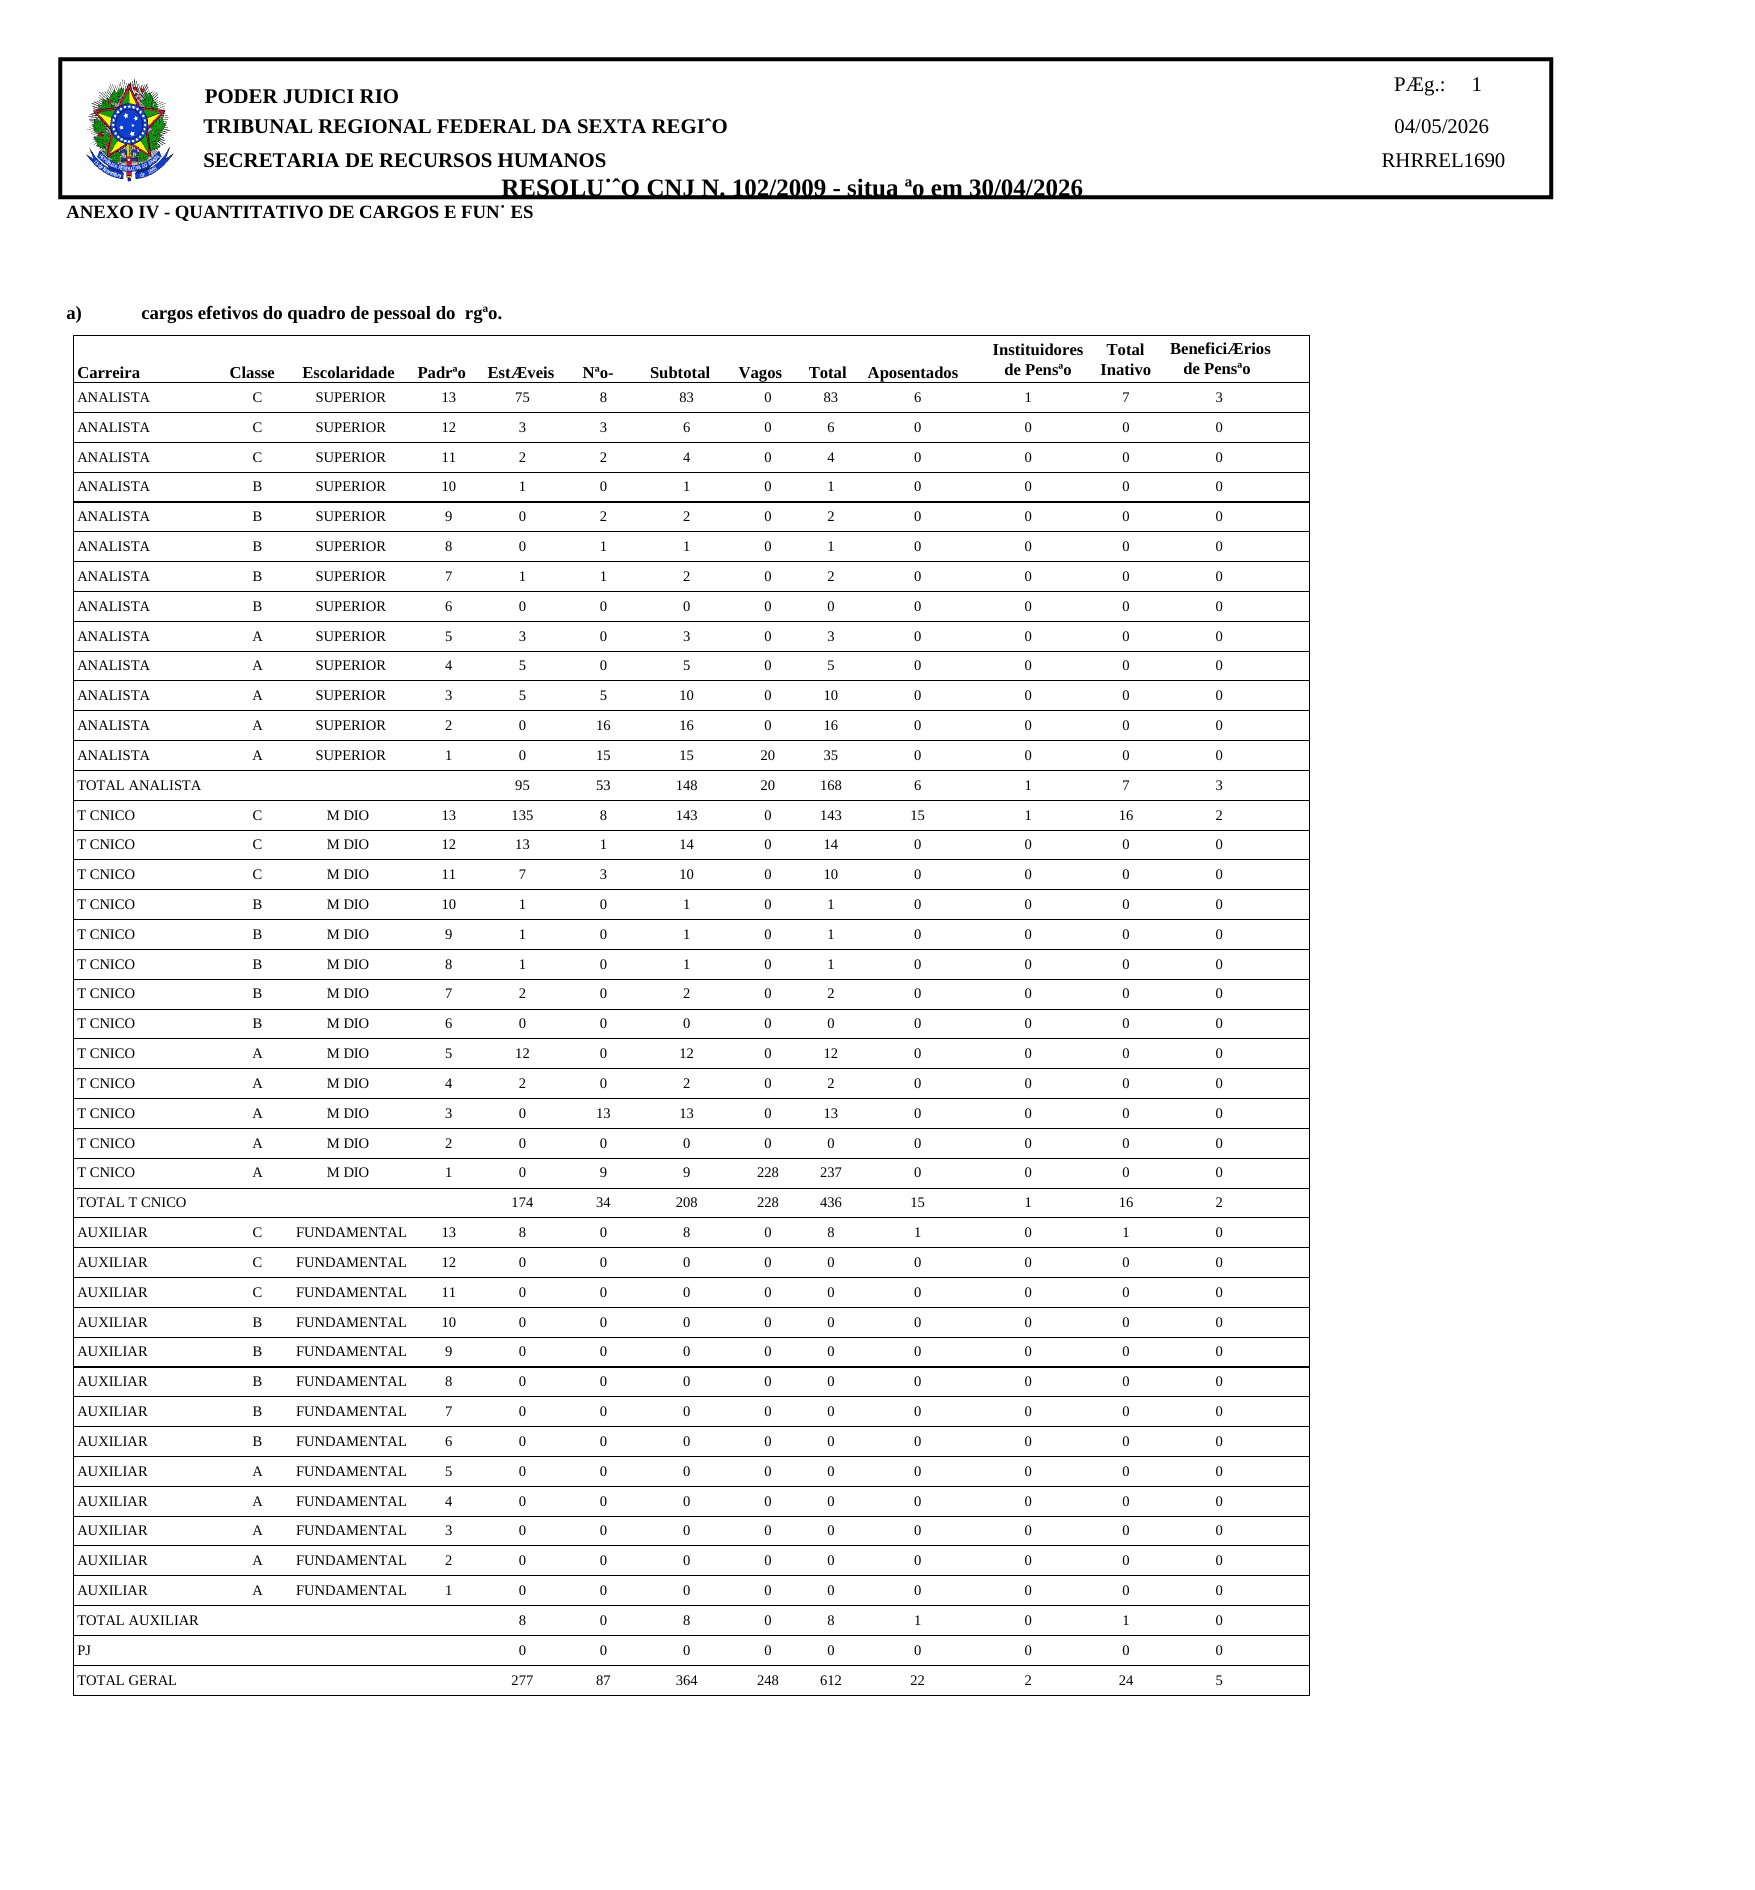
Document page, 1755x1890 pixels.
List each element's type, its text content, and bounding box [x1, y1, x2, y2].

table_cell A [215, 711, 285, 740]
table_cell SUPERIOR [285, 681, 412, 710]
table_cell 0 [1090, 1457, 1160, 1486]
table_cell 15 [857, 1189, 972, 1217]
table_cell 0 [1160, 1338, 1309, 1366]
table_cell AUXILIAR [74, 1546, 215, 1575]
table_cell 5 [795, 652, 857, 680]
table_cell 0 [857, 592, 972, 621]
table_cell 0 [972, 1278, 1090, 1307]
table_cell 0 [857, 950, 972, 979]
table_cell T CNICO [74, 1099, 215, 1128]
table_cell 0 [1160, 1069, 1309, 1098]
table_cell 0 [1160, 950, 1309, 979]
table_cell 1 [972, 383, 1090, 412]
table_cell ANALISTA [74, 592, 215, 621]
table_cell M DIO [285, 890, 412, 919]
table_cell A [215, 1487, 285, 1516]
table_cell 0 [857, 1427, 972, 1456]
table_cell A [215, 622, 285, 651]
table_header Padrªo [412, 336, 477, 382]
table_cell 0 [632, 1636, 724, 1664]
table_cell [412, 1606, 477, 1635]
table_cell 0 [632, 1576, 724, 1605]
table_cell 2 [1160, 801, 1309, 829]
table_cell 0 [1160, 592, 1309, 621]
table_cell 0 [1160, 1517, 1309, 1545]
table_cell A [215, 1576, 285, 1605]
table_cell 0 [857, 1129, 972, 1158]
table_cell 0 [724, 1248, 795, 1277]
table_cell 0 [972, 1129, 1090, 1158]
table_cell 0 [857, 503, 972, 531]
table_cell 0 [1160, 1546, 1309, 1575]
table_cell 0 [477, 1338, 568, 1366]
table_cell 0 [1090, 1069, 1160, 1098]
table_cell 0 [1160, 860, 1309, 889]
table_cell AUXILIAR [74, 1248, 215, 1277]
table_cell [412, 1666, 477, 1694]
table_cell 0 [1090, 1338, 1160, 1366]
table_cell 0 [1090, 413, 1160, 442]
table_cell 0 [795, 1308, 857, 1337]
table_cell 5 [632, 652, 724, 680]
table_cell T CNICO [74, 950, 215, 979]
table_cell ANALISTA [74, 532, 215, 561]
table_cell 35 [795, 741, 857, 770]
table_cell 0 [1090, 562, 1160, 591]
table_cell 3 [412, 1517, 477, 1545]
table_cell M DIO [285, 950, 412, 979]
table_cell 0 [1160, 1397, 1309, 1426]
table_cell M DIO [285, 1069, 412, 1098]
table_cell 0 [632, 1427, 724, 1456]
table_cell 0 [857, 980, 972, 1008]
table_cell 95 [477, 771, 568, 800]
table_cell 0 [1160, 1099, 1309, 1128]
table_cell 1 [568, 831, 632, 859]
table_cell 0 [477, 1248, 568, 1277]
table_cell 0 [477, 1636, 568, 1664]
table_cell 0 [477, 1010, 568, 1038]
table_cell 1 [795, 473, 857, 501]
table_cell 0 [1090, 1517, 1160, 1545]
table_cell 0 [1090, 1487, 1160, 1516]
table_cell 4 [412, 1487, 477, 1516]
table_cell M DIO [285, 801, 412, 829]
table_cell AUXILIAR [74, 1427, 215, 1456]
table_cell SUPERIOR [285, 592, 412, 621]
table_cell [412, 1189, 477, 1217]
table_cell 0 [1090, 890, 1160, 919]
table_cell 0 [477, 1368, 568, 1396]
table_cell M DIO [285, 1129, 412, 1158]
table_cell M DIO [285, 1039, 412, 1068]
table_cell 0 [724, 681, 795, 710]
table_cell 0 [1090, 1278, 1160, 1307]
table_cell 0 [972, 532, 1090, 561]
table_cell 0 [1090, 1039, 1160, 1068]
table_cell 0 [1160, 1248, 1309, 1277]
table_cell 0 [477, 592, 568, 621]
table_cell [285, 1606, 412, 1635]
table_cell [215, 1666, 285, 1694]
table_cell 1 [795, 532, 857, 561]
table_cell FUNDAMENTAL [285, 1546, 412, 1575]
table_cell 8 [412, 1368, 477, 1396]
table_cell 0 [972, 980, 1090, 1008]
table_cell 1 [632, 890, 724, 919]
table_cell 22 [857, 1666, 972, 1694]
table_cell 0 [857, 681, 972, 710]
table_cell 168 [795, 771, 857, 800]
table_cell 0 [857, 652, 972, 680]
table_cell 12 [412, 1248, 477, 1277]
table_cell 5 [412, 1039, 477, 1068]
table_cell [412, 1636, 477, 1664]
table_cell 2 [477, 980, 568, 1008]
table_cell 0 [972, 1308, 1090, 1337]
table_cell 0 [795, 1576, 857, 1605]
table_cell 3 [412, 681, 477, 710]
table_cell 8 [795, 1606, 857, 1635]
table_cell [215, 1606, 285, 1635]
table_cell 0 [477, 1457, 568, 1486]
table_cell 0 [632, 1397, 724, 1426]
table_cell 0 [795, 1397, 857, 1426]
table_cell 0 [972, 1487, 1090, 1516]
table_cell M DIO [285, 1159, 412, 1187]
table_cell 6 [412, 1010, 477, 1038]
table_cell 0 [1090, 950, 1160, 979]
table_cell 8 [477, 1606, 568, 1635]
table_header Carreira [74, 336, 215, 382]
table_cell 16 [1090, 1189, 1160, 1217]
table_cell 0 [632, 1129, 724, 1158]
table_cell 0 [972, 1338, 1090, 1366]
table_cell A [215, 652, 285, 680]
table_cell 2 [972, 1666, 1090, 1694]
table_cell SUPERIOR [285, 652, 412, 680]
table_cell 0 [632, 1368, 724, 1396]
table_cell 0 [857, 1636, 972, 1664]
table_cell 4 [412, 652, 477, 680]
table_cell M DIO [285, 920, 412, 949]
table_cell 0 [632, 1517, 724, 1545]
table_cell 0 [972, 920, 1090, 949]
table_cell 0 [724, 1427, 795, 1456]
table_cell 0 [724, 950, 795, 979]
table_cell 1 [857, 1218, 972, 1247]
table_cell 0 [1160, 1576, 1309, 1605]
table_cell AUXILIAR [74, 1368, 215, 1396]
table_cell 0 [972, 1159, 1090, 1187]
table_header Nªo- [568, 336, 632, 382]
table_cell 0 [477, 503, 568, 531]
table_cell A [215, 1546, 285, 1575]
table_cell 14 [632, 831, 724, 859]
table_cell 0 [568, 1069, 632, 1098]
table_cell 0 [857, 1338, 972, 1366]
table_cell 0 [724, 1129, 795, 1158]
table_cell T CNICO [74, 1159, 215, 1187]
table_cell 0 [1090, 741, 1160, 770]
table_cell 8 [412, 950, 477, 979]
table_cell 0 [1160, 920, 1309, 949]
table_header Escolaridade [285, 336, 412, 382]
table_cell 0 [724, 1368, 795, 1396]
table_cell 0 [477, 1129, 568, 1158]
table_cell 0 [1160, 890, 1309, 919]
table_cell 0 [724, 532, 795, 561]
table_cell 0 [972, 681, 1090, 710]
table_cell 0 [857, 1546, 972, 1575]
table_cell A [215, 1129, 285, 1158]
table_cell 0 [1090, 503, 1160, 531]
table_cell 0 [724, 473, 795, 501]
table_cell 1 [632, 920, 724, 949]
table_cell B [215, 1368, 285, 1396]
table_cell 3 [632, 622, 724, 651]
table_cell [285, 1666, 412, 1694]
table_cell 0 [1090, 831, 1160, 859]
table_cell ANALISTA [74, 622, 215, 651]
table_header Classe [215, 336, 285, 382]
table_cell PJ [74, 1636, 215, 1664]
table_cell 0 [972, 443, 1090, 472]
table_cell T CNICO [74, 1129, 215, 1158]
table_cell 15 [568, 741, 632, 770]
table_cell FUNDAMENTAL [285, 1338, 412, 1366]
table_cell 2 [477, 443, 568, 472]
table_cell A [215, 741, 285, 770]
table_cell 0 [477, 532, 568, 561]
table_cell T CNICO [74, 890, 215, 919]
table_cell 0 [477, 1099, 568, 1128]
table_cell 0 [724, 652, 795, 680]
table_cell 0 [795, 1010, 857, 1038]
table_cell B [215, 562, 285, 591]
picture [54, 53, 1557, 202]
table_cell 3 [795, 622, 857, 651]
table_cell 0 [857, 1397, 972, 1426]
table_cell 8 [568, 383, 632, 412]
table_cell B [215, 473, 285, 501]
table_cell ANALISTA [74, 473, 215, 501]
table_cell 0 [857, 1010, 972, 1038]
table_cell 1 [412, 1576, 477, 1605]
table_cell 237 [795, 1159, 857, 1187]
table_cell 0 [477, 1308, 568, 1337]
table_cell 1 [412, 741, 477, 770]
table_cell 0 [477, 741, 568, 770]
table_cell 0 [857, 1278, 972, 1307]
table_cell 0 [568, 1218, 632, 1247]
table_cell 0 [795, 1278, 857, 1307]
table_cell B [215, 890, 285, 919]
table_cell 0 [1090, 1636, 1160, 1664]
table_cell B [215, 1397, 285, 1426]
table_cell 12 [412, 413, 477, 442]
table_cell A [215, 681, 285, 710]
table_cell 0 [795, 1517, 857, 1545]
table_cell 0 [568, 1427, 632, 1456]
table_cell B [215, 1338, 285, 1366]
table_cell AUXILIAR [74, 1338, 215, 1366]
table_cell AUXILIAR [74, 1576, 215, 1605]
table_cell ANALISTA [74, 681, 215, 710]
table_cell B [215, 1427, 285, 1456]
table_cell 1 [632, 532, 724, 561]
table_cell 0 [972, 592, 1090, 621]
table_cell 0 [568, 1278, 632, 1307]
table_cell 1 [972, 771, 1090, 800]
table_cell 10 [412, 473, 477, 501]
table_cell 87 [568, 1666, 632, 1694]
table_cell B [215, 592, 285, 621]
table_cell ANALISTA [74, 562, 215, 591]
table_cell 0 [724, 413, 795, 442]
table_cell 0 [857, 532, 972, 561]
table_cell 0 [972, 1069, 1090, 1098]
table_header EstÆveis [477, 336, 568, 382]
table_cell ANALISTA [74, 711, 215, 740]
table_cell 0 [1160, 980, 1309, 1008]
table_cell T CNICO [74, 920, 215, 949]
table_cell [215, 771, 285, 800]
table_cell 0 [724, 1636, 795, 1664]
table_cell A [215, 1457, 285, 1486]
table_cell 2 [568, 443, 632, 472]
table_cell 6 [412, 592, 477, 621]
table_cell 0 [972, 860, 1090, 889]
table_cell 8 [412, 532, 477, 561]
table_cell 10 [632, 860, 724, 889]
table_cell 0 [724, 1278, 795, 1307]
table_header Subtotal [632, 336, 724, 382]
table_cell M DIO [285, 1099, 412, 1128]
table_cell 2 [632, 503, 724, 531]
table_cell AUXILIAR [74, 1517, 215, 1545]
table_cell [215, 1636, 285, 1664]
table_cell 9 [412, 920, 477, 949]
table_cell 0 [1160, 1010, 1309, 1038]
table_cell ANALISTA [74, 443, 215, 472]
table_cell 0 [632, 1457, 724, 1486]
table_cell 0 [857, 890, 972, 919]
table_cell 0 [632, 592, 724, 621]
table_cell 0 [1090, 920, 1160, 949]
table_cell 6 [857, 771, 972, 800]
table_cell 0 [477, 1546, 568, 1575]
table_cell C [215, 831, 285, 859]
table_cell AUXILIAR [74, 1457, 215, 1486]
table_cell 83 [632, 383, 724, 412]
table_cell 0 [1160, 532, 1309, 561]
table_cell 0 [1160, 741, 1309, 770]
table_cell 0 [972, 1039, 1090, 1068]
table_cell 11 [412, 860, 477, 889]
table_cell 15 [632, 741, 724, 770]
table_cell 0 [568, 1129, 632, 1158]
table_cell 0 [795, 1636, 857, 1664]
table_cell A [215, 1069, 285, 1098]
table_cell 12 [412, 831, 477, 859]
table_cell 34 [568, 1189, 632, 1217]
table_cell 2 [632, 562, 724, 591]
table_cell M DIO [285, 980, 412, 1008]
table_cell 143 [632, 801, 724, 829]
table_cell 6 [632, 413, 724, 442]
table_cell 0 [568, 920, 632, 949]
table_cell 0 [568, 1010, 632, 1038]
table_cell 1 [1090, 1606, 1160, 1635]
table_cell 612 [795, 1666, 857, 1694]
table_cell 13 [412, 383, 477, 412]
table_cell B [215, 980, 285, 1008]
table_cell 0 [1160, 1606, 1309, 1635]
table_cell 3 [1160, 771, 1309, 800]
table_cell 20 [724, 771, 795, 800]
table_cell FUNDAMENTAL [285, 1368, 412, 1396]
table_cell 0 [724, 1308, 795, 1337]
table_cell 8 [477, 1218, 568, 1247]
table_cell 2 [795, 980, 857, 1008]
table_cell 13 [477, 831, 568, 859]
table_cell 20 [724, 741, 795, 770]
table_cell 0 [724, 1099, 795, 1128]
table_header Vagos [724, 336, 795, 382]
table_cell B [215, 532, 285, 561]
table_cell 13 [795, 1099, 857, 1128]
table_cell 0 [1090, 1159, 1160, 1187]
table_cell 2 [795, 1069, 857, 1098]
table_cell 2 [412, 1546, 477, 1575]
table_cell 1 [477, 562, 568, 591]
table_cell 0 [795, 1546, 857, 1575]
table_header Total [795, 336, 857, 382]
table_cell 0 [1160, 503, 1309, 531]
table_cell 1 [477, 920, 568, 949]
table_cell SUPERIOR [285, 532, 412, 561]
table_cell 11 [412, 443, 477, 472]
table_header BeneficiÆrios de Pensªo [1160, 336, 1309, 382]
table_cell 1 [568, 532, 632, 561]
table_cell 2 [412, 711, 477, 740]
table_cell 0 [795, 1368, 857, 1396]
table_cell 436 [795, 1189, 857, 1217]
table_cell FUNDAMENTAL [285, 1457, 412, 1486]
table_cell 1 [795, 920, 857, 949]
table_cell 0 [972, 1606, 1090, 1635]
table_cell C [215, 413, 285, 442]
table_cell 0 [568, 1397, 632, 1426]
table_cell C [215, 1248, 285, 1277]
table_cell B [215, 950, 285, 979]
table_cell 0 [724, 1487, 795, 1516]
table_cell 8 [795, 1218, 857, 1247]
table_cell 0 [857, 831, 972, 859]
table_cell 5 [412, 622, 477, 651]
table_cell A [215, 1517, 285, 1545]
table_cell AUXILIAR [74, 1487, 215, 1516]
table_cell 7 [412, 562, 477, 591]
table_cell 0 [795, 1427, 857, 1456]
table_cell 0 [724, 562, 795, 591]
table_cell 13 [412, 1218, 477, 1247]
table_cell 148 [632, 771, 724, 800]
table_cell B [215, 1010, 285, 1038]
table_cell 0 [857, 1576, 972, 1605]
table_cell 0 [972, 1099, 1090, 1128]
table_cell 0 [1090, 860, 1160, 889]
table_cell 16 [568, 711, 632, 740]
table_cell 0 [857, 920, 972, 949]
table_cell T CNICO [74, 831, 215, 859]
table_cell 0 [724, 1576, 795, 1605]
table_cell C [215, 860, 285, 889]
table_cell 5 [477, 652, 568, 680]
table_cell T CNICO [74, 801, 215, 829]
table_cell 0 [724, 920, 795, 949]
table_cell 0 [1090, 1099, 1160, 1128]
table_cell [215, 1189, 285, 1217]
table_cell 0 [568, 592, 632, 621]
table_cell 13 [412, 801, 477, 829]
table_cell 3 [568, 413, 632, 442]
table_cell ANALISTA [74, 413, 215, 442]
table_cell T CNICO [74, 980, 215, 1008]
table_cell 0 [1160, 681, 1309, 710]
table_cell ANALISTA [74, 741, 215, 770]
table_cell 7 [412, 980, 477, 1008]
table_cell 0 [857, 1457, 972, 1486]
table_cell 0 [632, 1338, 724, 1366]
table_cell 0 [724, 1546, 795, 1575]
table_cell 0 [1160, 443, 1309, 472]
table_cell 0 [1160, 652, 1309, 680]
table_cell TOTAL ANALISTA [74, 771, 215, 800]
table_cell 0 [1160, 1129, 1309, 1158]
table_cell 1 [972, 801, 1090, 829]
table_cell 0 [1090, 711, 1160, 740]
table_cell FUNDAMENTAL [285, 1576, 412, 1605]
table_cell 0 [724, 711, 795, 740]
table_cell ANALISTA [74, 652, 215, 680]
table_cell 0 [1160, 473, 1309, 501]
table_cell 0 [568, 652, 632, 680]
table_cell B [215, 503, 285, 531]
table_header Total Inativo [1090, 336, 1160, 382]
table_cell [285, 1636, 412, 1664]
table_cell SUPERIOR [285, 741, 412, 770]
table_cell 0 [972, 1457, 1090, 1486]
table_cell 2 [795, 503, 857, 531]
table_cell 0 [724, 592, 795, 621]
table_cell 0 [857, 1368, 972, 1396]
table_cell 0 [724, 1457, 795, 1486]
table_cell 0 [972, 622, 1090, 651]
table_cell 0 [568, 1546, 632, 1575]
table_cell SUPERIOR [285, 711, 412, 740]
table_cell SUPERIOR [285, 562, 412, 591]
table_cell 0 [724, 1338, 795, 1366]
table_cell 7 [412, 1397, 477, 1426]
table_cell 9 [632, 1159, 724, 1187]
table_cell 0 [477, 1487, 568, 1516]
table_cell 0 [632, 1248, 724, 1277]
list cargos efetivos do quadro de pessoal do rgªo. [66, 303, 1526, 324]
table_cell 12 [795, 1039, 857, 1068]
table_cell 0 [1160, 1636, 1309, 1664]
table_cell 2 [568, 503, 632, 531]
table_cell 0 [568, 1636, 632, 1664]
table_cell T CNICO [74, 1010, 215, 1038]
table_cell 10 [795, 681, 857, 710]
table_cell 0 [972, 711, 1090, 740]
table_cell 3 [477, 622, 568, 651]
table_cell 0 [857, 1099, 972, 1128]
table_cell 13 [632, 1099, 724, 1128]
table_cell 0 [724, 831, 795, 859]
table_cell 0 [568, 1248, 632, 1277]
table_cell 6 [795, 413, 857, 442]
table_cell 0 [1160, 831, 1309, 859]
table_cell 0 [724, 383, 795, 412]
table_cell 12 [477, 1039, 568, 1068]
table_cell 0 [972, 950, 1090, 979]
table_cell FUNDAMENTAL [285, 1487, 412, 1516]
table_cell A [215, 1039, 285, 1068]
table_cell 7 [1090, 771, 1160, 800]
table_cell 1 [972, 1189, 1090, 1217]
table_cell FUNDAMENTAL [285, 1517, 412, 1545]
table_cell 0 [1160, 1487, 1309, 1516]
table_cell 2 [412, 1129, 477, 1158]
table_cell 0 [795, 1338, 857, 1366]
table_cell TOTAL GERAL [74, 1666, 215, 1694]
table_cell SUPERIOR [285, 503, 412, 531]
table_cell 14 [795, 831, 857, 859]
table_cell 0 [1160, 1278, 1309, 1307]
table_cell 0 [972, 413, 1090, 442]
table_cell AUXILIAR [74, 1278, 215, 1307]
table_cell 0 [568, 1576, 632, 1605]
table_cell 0 [568, 950, 632, 979]
table_cell 0 [972, 503, 1090, 531]
table_cell 83 [795, 383, 857, 412]
table_cell 0 [1090, 532, 1160, 561]
table_cell 0 [1090, 1546, 1160, 1575]
table_cell 0 [972, 1010, 1090, 1038]
table_cell T CNICO [74, 860, 215, 889]
table_cell M DIO [285, 860, 412, 889]
table_cell 0 [724, 443, 795, 472]
table_cell 0 [632, 1546, 724, 1575]
table_cell FUNDAMENTAL [285, 1397, 412, 1426]
table_cell FUNDAMENTAL [285, 1248, 412, 1277]
table_cell T CNICO [74, 1069, 215, 1098]
table_cell 0 [568, 1606, 632, 1635]
table_cell 0 [568, 890, 632, 919]
table_cell 0 [568, 1457, 632, 1486]
table_cell 4 [632, 443, 724, 472]
table_cell 0 [1090, 980, 1160, 1008]
table_cell 0 [568, 980, 632, 1008]
table_cell 0 [1090, 1368, 1160, 1396]
table_cell 11 [412, 1278, 477, 1307]
table_cell TOTAL AUXILIAR [74, 1606, 215, 1635]
table_cell 0 [972, 562, 1090, 591]
table_cell 0 [972, 1397, 1090, 1426]
table_cell 0 [477, 1278, 568, 1307]
table_cell 16 [1090, 801, 1160, 829]
table_cell 16 [632, 711, 724, 740]
table_cell 0 [972, 1517, 1090, 1545]
table_cell 0 [1160, 1039, 1309, 1068]
table_cell 1 [477, 890, 568, 919]
table_cell 3 [1160, 383, 1309, 412]
table_cell 0 [857, 1159, 972, 1187]
table_cell C [215, 443, 285, 472]
table_cell 0 [972, 473, 1090, 501]
table_cell 3 [568, 860, 632, 889]
table_cell A [215, 1159, 285, 1187]
table_cell 0 [632, 1010, 724, 1038]
table_cell 1 [632, 473, 724, 501]
table_cell 0 [724, 890, 795, 919]
table_cell 0 [857, 1487, 972, 1516]
table_cell 0 [724, 1606, 795, 1635]
table_cell 1 [857, 1606, 972, 1635]
table_cell 0 [632, 1487, 724, 1516]
table_cell SUPERIOR [285, 413, 412, 442]
table_cell 0 [1090, 592, 1160, 621]
table_cell 0 [477, 1427, 568, 1456]
table_cell 9 [412, 503, 477, 531]
table_cell 8 [632, 1606, 724, 1635]
table_cell AUXILIAR [74, 1308, 215, 1337]
table_cell 0 [568, 1368, 632, 1396]
table_cell 0 [795, 1248, 857, 1277]
table_cell 2 [477, 1069, 568, 1098]
table_cell SUPERIOR [285, 622, 412, 651]
table_cell 0 [1160, 1368, 1309, 1396]
table_cell 0 [972, 652, 1090, 680]
table_cell 0 [724, 1397, 795, 1426]
table_cell 0 [724, 1010, 795, 1038]
table_cell 0 [568, 1517, 632, 1545]
table_cell SUPERIOR [285, 383, 412, 412]
table_cell 0 [1160, 1427, 1309, 1456]
table_cell 0 [724, 801, 795, 829]
table_cell 9 [568, 1159, 632, 1187]
table_cell 0 [1090, 1248, 1160, 1277]
table_cell 0 [795, 1487, 857, 1516]
table_cell 0 [1160, 413, 1309, 442]
table_cell 208 [632, 1189, 724, 1217]
table_cell 1 [795, 890, 857, 919]
table_cell 2 [632, 1069, 724, 1098]
table_cell 0 [795, 1457, 857, 1486]
table_cell 0 [568, 622, 632, 651]
table_cell 6 [412, 1427, 477, 1456]
table_cell 5 [477, 681, 568, 710]
table_cell 0 [1090, 1576, 1160, 1605]
table_cell 75 [477, 383, 568, 412]
table_cell 0 [857, 1069, 972, 1098]
table_cell 0 [724, 503, 795, 531]
table_cell 0 [857, 1517, 972, 1545]
table_cell [285, 771, 412, 800]
table_cell 0 [857, 562, 972, 591]
table_cell [412, 771, 477, 800]
table_cell 228 [724, 1189, 795, 1217]
table_cell 24 [1090, 1666, 1160, 1694]
table_cell 0 [1160, 1457, 1309, 1486]
table_cell 0 [857, 1248, 972, 1277]
table_cell 0 [568, 1308, 632, 1337]
table_cell FUNDAMENTAL [285, 1278, 412, 1307]
table_cell 0 [724, 1039, 795, 1068]
table_cell 0 [857, 1039, 972, 1068]
table_cell 0 [1090, 1010, 1160, 1038]
table_cell 0 [1160, 1218, 1309, 1247]
table_cell 0 [568, 473, 632, 501]
table_cell 0 [1090, 1129, 1160, 1158]
table_cell 0 [972, 831, 1090, 859]
table_cell 0 [972, 1427, 1090, 1456]
table_cell 0 [1160, 622, 1309, 651]
table_cell 13 [568, 1099, 632, 1128]
table_cell 7 [1090, 383, 1160, 412]
table_header Aposentados [857, 336, 972, 382]
table_cell 6 [857, 383, 972, 412]
table_cell 0 [857, 860, 972, 889]
table_cell 248 [724, 1666, 795, 1694]
table_cell A [215, 1099, 285, 1128]
table_cell 0 [1160, 711, 1309, 740]
table_cell 2 [795, 562, 857, 591]
table_cell ANALISTA [74, 503, 215, 531]
table_cell M DIO [285, 1010, 412, 1038]
table_cell 0 [632, 1278, 724, 1307]
table_cell C [215, 383, 285, 412]
table_cell 0 [724, 622, 795, 651]
table_cell 0 [972, 890, 1090, 919]
table_cell 135 [477, 801, 568, 829]
table_cell AUXILIAR [74, 1218, 215, 1247]
table_cell 0 [724, 1517, 795, 1545]
table_cell 0 [972, 1546, 1090, 1575]
table_cell B [215, 1308, 285, 1337]
table_cell 0 [568, 1487, 632, 1516]
table_cell 16 [795, 711, 857, 740]
table_cell 2 [1160, 1189, 1309, 1217]
table_cell 0 [724, 980, 795, 1008]
table_cell 0 [477, 711, 568, 740]
table_cell 0 [857, 622, 972, 651]
table_cell C [215, 801, 285, 829]
table_cell 5 [1160, 1666, 1309, 1694]
table_header Instituidores de Pensªo [972, 336, 1090, 382]
table_cell [285, 1189, 412, 1217]
table_cell 8 [568, 801, 632, 829]
table_cell M DIO [285, 831, 412, 859]
table_cell 0 [632, 1308, 724, 1337]
table_cell 10 [632, 681, 724, 710]
table_cell 0 [477, 1517, 568, 1545]
table_cell 0 [972, 1368, 1090, 1396]
table_cell 0 [1090, 473, 1160, 501]
table_cell 0 [1090, 622, 1160, 651]
table_cell 0 [1090, 652, 1160, 680]
table_cell 1 [632, 950, 724, 979]
table_cell 15 [857, 801, 972, 829]
table_cell 0 [972, 741, 1090, 770]
table_cell 1 [795, 950, 857, 979]
table_cell FUNDAMENTAL [285, 1427, 412, 1456]
table_cell 10 [412, 1308, 477, 1337]
table_cell 1 [412, 1159, 477, 1187]
table_cell C [215, 1218, 285, 1247]
table_cell 0 [477, 1397, 568, 1426]
table_cell 0 [1090, 681, 1160, 710]
table_cell 0 [1090, 443, 1160, 472]
table_cell 364 [632, 1666, 724, 1694]
table_cell C [215, 1278, 285, 1307]
table_cell 0 [857, 711, 972, 740]
table_cell 0 [857, 443, 972, 472]
table_cell SUPERIOR [285, 473, 412, 501]
table_cell B [215, 920, 285, 949]
table_cell 5 [568, 681, 632, 710]
table_cell 228 [724, 1159, 795, 1187]
table_cell 53 [568, 771, 632, 800]
table_cell 174 [477, 1189, 568, 1217]
table_cell 10 [412, 890, 477, 919]
table_cell 0 [1090, 1308, 1160, 1337]
table_cell 0 [1160, 562, 1309, 591]
table_cell 0 [972, 1636, 1090, 1664]
table_cell 0 [1160, 1308, 1309, 1337]
table_cell 0 [1160, 1159, 1309, 1187]
table_cell 143 [795, 801, 857, 829]
table_cell 4 [412, 1069, 477, 1098]
table_cell 1 [1090, 1218, 1160, 1247]
table_cell FUNDAMENTAL [285, 1308, 412, 1337]
table_cell 8 [632, 1218, 724, 1247]
table_cell 0 [857, 413, 972, 442]
table_cell 0 [795, 1129, 857, 1158]
table_cell 0 [724, 860, 795, 889]
table_cell 2 [632, 980, 724, 1008]
table_cell 9 [412, 1338, 477, 1366]
table_cell 10 [795, 860, 857, 889]
table_cell 0 [857, 741, 972, 770]
table_cell 5 [412, 1457, 477, 1486]
table_cell 0 [477, 1576, 568, 1605]
table_cell 0 [972, 1218, 1090, 1247]
table_cell 0 [857, 1308, 972, 1337]
table_cell 0 [795, 592, 857, 621]
table_cell 4 [795, 443, 857, 472]
table_cell 0 [724, 1069, 795, 1098]
table_cell 0 [1090, 1427, 1160, 1456]
table_cell 1 [568, 562, 632, 591]
table_cell 0 [972, 1576, 1090, 1605]
table_cell 3 [412, 1099, 477, 1128]
table_cell 0 [568, 1338, 632, 1366]
table_cell 0 [568, 1039, 632, 1068]
table_cell 0 [1090, 1397, 1160, 1426]
table_cell 1 [477, 473, 568, 501]
table_cell FUNDAMENTAL [285, 1218, 412, 1247]
table_cell 0 [972, 1248, 1090, 1277]
table_cell 3 [477, 413, 568, 442]
table_cell ANALISTA [74, 383, 215, 412]
table_cell AUXILIAR [74, 1397, 215, 1426]
table_cell 12 [632, 1039, 724, 1068]
table_cell TOTAL T CNICO [74, 1189, 215, 1217]
table_cell 0 [857, 473, 972, 501]
table_cell 1 [477, 950, 568, 979]
table_cell 0 [724, 1218, 795, 1247]
table_cell 0 [477, 1159, 568, 1187]
table_cell T CNICO [74, 1039, 215, 1068]
table_cell 277 [477, 1666, 568, 1694]
table_cell SUPERIOR [285, 443, 412, 472]
table_cell 7 [477, 860, 568, 889]
